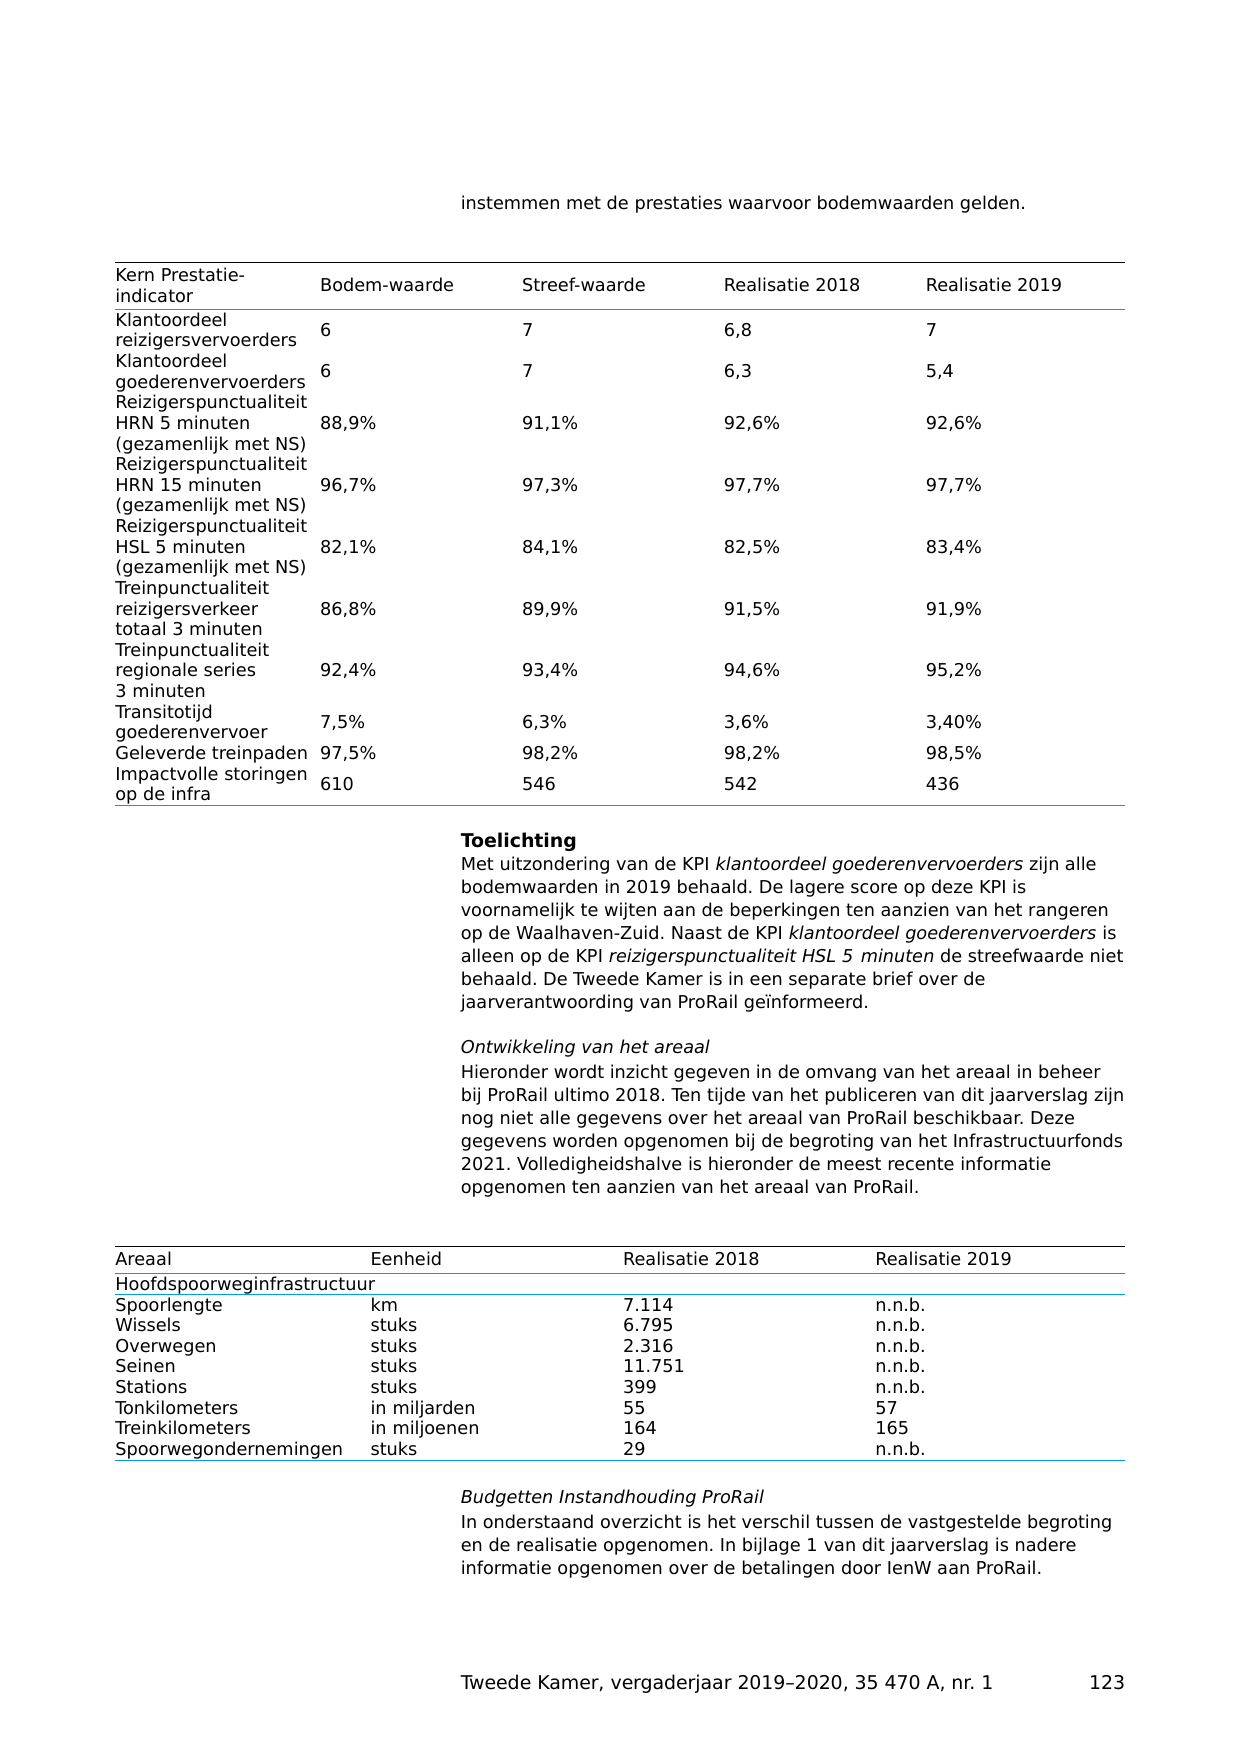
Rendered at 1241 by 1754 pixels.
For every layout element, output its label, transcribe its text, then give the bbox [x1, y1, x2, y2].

table_cell Spoorwegondernemingen [115, 1439, 367, 1459]
table_cell 3,40% [923, 702, 1125, 743]
table_cell 92,4% [317, 640, 519, 702]
table_cell Klantoordeel reizigersvervoerders [115, 310, 317, 351]
table_cell 57 [872, 1398, 1125, 1418]
table_cell 6 [317, 310, 519, 351]
table_cell n.n.b. [872, 1356, 1125, 1377]
table_cell 7.114 [620, 1295, 872, 1315]
table_cell 436 [923, 764, 1125, 805]
table_cell 98,5% [923, 743, 1125, 763]
text In onderstaand overzicht is het verschil tussen de vastgestelde begroting en de realisatie opgenomen. In bijlage 1 van dit jaarverslag is nadere informatie opgenomen over de betalingen door IenW aan ProRail. [461, 1510, 1125, 1579]
table_cell stuks [368, 1315, 620, 1336]
table_cell stuks [368, 1439, 620, 1459]
table_cell Tonkilometers [115, 1398, 367, 1418]
table_cell 2.316 [620, 1336, 872, 1356]
table_cell Klantoordeel goederenvervoerders [115, 351, 317, 392]
table_cell stuks [368, 1356, 620, 1377]
table_cell 6,8 [721, 310, 923, 351]
table_cell Realisatie 2019 [872, 1247, 1125, 1273]
table_cell Overwegen [115, 1336, 367, 1356]
table_cell Seinen [115, 1356, 367, 1377]
table_cell Wissels [115, 1315, 367, 1336]
table_cell 97,7% [721, 454, 923, 516]
table_cell 97,7% [923, 454, 1125, 516]
table_cell 29 [620, 1439, 872, 1459]
table_cell km [368, 1295, 620, 1315]
table_cell Hoofdspoorweginfrastructuur [115, 1274, 1125, 1294]
table_cell Impactvolle storingen op de infra [115, 764, 317, 805]
table_cell 92,6% [923, 392, 1125, 454]
table_cell Realisatie 2018 [620, 1247, 872, 1273]
table_cell Spoorlengte [115, 1295, 367, 1315]
table_cell 89,9% [519, 578, 721, 640]
table_cell 542 [721, 764, 923, 805]
table_cell Stations [115, 1377, 367, 1398]
table_cell 84,1% [519, 516, 721, 578]
table_cell 97,5% [317, 743, 519, 763]
table_cell 86,8% [317, 578, 519, 640]
table_cell n.n.b. [872, 1315, 1125, 1336]
table_cell Realisatie 2018 [721, 263, 923, 309]
text instemmen met de prestaties waarvoor bodemwaarden gelden. [461, 191, 1125, 214]
table_header Prestatie-indicatoren [115, 237, 1125, 262]
table_cell Eenheid [368, 1247, 620, 1273]
table_cell 399 [620, 1377, 872, 1398]
table_cell 91,1% [519, 392, 721, 454]
table_cell in miljarden [368, 1398, 620, 1418]
table_cell Treinpunctualiteit regionale series 3 minuten [115, 640, 317, 702]
text Toelichting [461, 830, 1125, 852]
table_cell 97,3% [519, 454, 721, 516]
table_cell Transitotijd goederenvervoer [115, 702, 317, 743]
table_cell 82,1% [317, 516, 519, 578]
table_cell Areaal [115, 1247, 367, 1273]
table_cell Realisatie 2019 [923, 263, 1125, 309]
table_cell 92,6% [721, 392, 923, 454]
table_cell 6.795 [620, 1315, 872, 1336]
table_cell 91,9% [923, 578, 1125, 640]
table_cell 6,3% [519, 702, 721, 743]
table_cell 6,3 [721, 351, 923, 392]
table_cell 83,4% [923, 516, 1125, 578]
table_cell 6 [317, 351, 519, 392]
table_cell Geleverde treinpaden [115, 743, 317, 763]
text Hieronder wordt inzicht gegeven in de omvang van het areaal in beheer bij ProRail ultimo 2018. Ten tijde van het publiceren van dit jaarverslag zijn nog niet alle gegevens over het areaal van ProRail beschikbaar. Deze gegevens worden opgenomen bij de begroting van het Infrastructuurfonds 2021. Volledigheidshalve is hieronder de meest recente informatie opgenomen ten aanzien van het areaal van ProRail. [461, 1061, 1125, 1198]
text Met uitzondering van de KPI klantoordeel goederenvervoerders zijn alle bodemwaarden in 2019 behaald. De lagere score op deze KPI is voornamelijk te wijten aan de beperkingen ten aanzien van het rangeren op de Waalhaven-Zuid. Naast de KPI klantoordeel goederenvervoerders is alleen op de KPI reizigerspunctualiteit HSL 5 minuten de streefwaarde niet behaald. De Tweede Kamer is in een separate brief over de jaarverantwoording van ProRail geïnformeerd. [461, 852, 1125, 1013]
table_cell 5,4 [923, 351, 1125, 392]
table_cell 55 [620, 1398, 872, 1418]
table_cell 7,5% [317, 702, 519, 743]
table_cell 7 [923, 310, 1125, 351]
table_header Areaal [115, 1221, 1125, 1246]
table_cell n.n.b. [872, 1377, 1125, 1398]
table_cell Reizigerspunctualiteit HRN 15 minuten (gezamenlijk met NS) [115, 454, 317, 516]
table_cell stuks [368, 1336, 620, 1356]
table_cell 88,9% [317, 392, 519, 454]
table_cell 94,6% [721, 640, 923, 702]
table_cell in miljoenen [368, 1418, 620, 1439]
table_cell Streef-waarde [519, 263, 721, 309]
table_cell 96,7% [317, 454, 519, 516]
table_cell 164 [620, 1418, 872, 1439]
table_cell 3,6% [721, 702, 923, 743]
table_cell n.n.b. [872, 1439, 1125, 1459]
table_cell Kern Prestatie-indicator [115, 263, 317, 309]
table_cell 7 [519, 310, 721, 351]
table_cell Bodem-waarde [317, 263, 519, 309]
table_cell 7 [519, 351, 721, 392]
table_cell Reizigerspunctualiteit HSL 5 minuten (gezamenlijk met NS) [115, 516, 317, 578]
table_cell 546 [519, 764, 721, 805]
table_cell n.n.b. [872, 1295, 1125, 1315]
table_cell Treinkilometers [115, 1418, 367, 1439]
table_cell 95,2% [923, 640, 1125, 702]
table_cell 610 [317, 764, 519, 805]
table_cell 98,2% [721, 743, 923, 763]
table_cell 93,4% [519, 640, 721, 702]
text Ontwikkeling van het areaal [461, 1036, 1125, 1058]
table_cell 98,2% [519, 743, 721, 763]
table_cell Reizigerspunctualiteit HRN 5 minuten (gezamenlijk met NS) [115, 392, 317, 454]
text Budgetten Instandhouding ProRail [461, 1485, 1125, 1508]
table_cell stuks [368, 1377, 620, 1398]
table_cell Treinpunctualiteit reizigersverkeer totaal 3 minuten [115, 578, 317, 640]
table_cell 91,5% [721, 578, 923, 640]
table_cell 82,5% [721, 516, 923, 578]
table_cell 165 [872, 1418, 1125, 1439]
table_cell n.n.b. [872, 1336, 1125, 1356]
table_cell 11.751 [620, 1356, 872, 1377]
